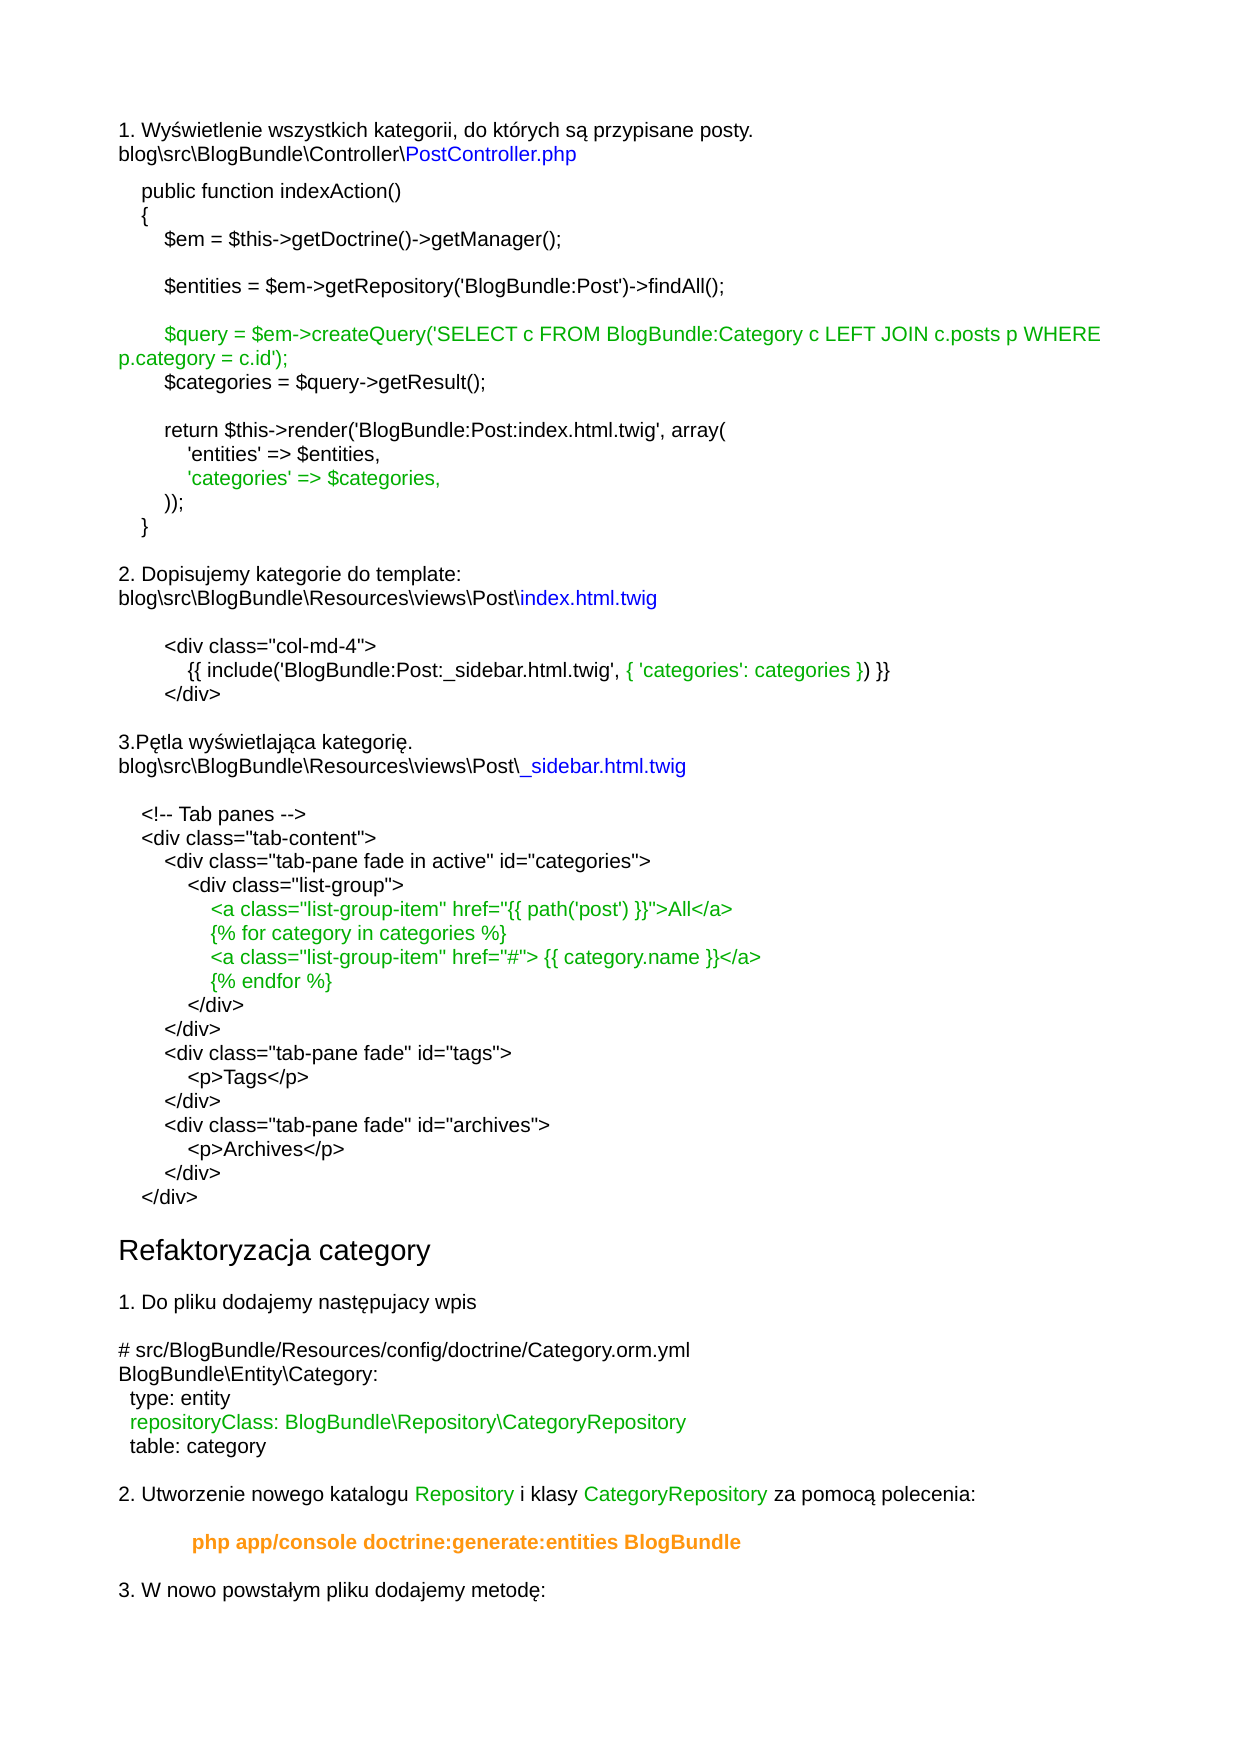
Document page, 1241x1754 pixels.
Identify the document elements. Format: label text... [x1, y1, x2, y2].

text {% for category in categories %} [118, 921, 1122, 945]
text <div class="tab-pane fade" id="tags"> [118, 1041, 1122, 1065]
text blog\src\BlogBundle\Resources\views\Post\index.html.twig [118, 586, 1122, 610]
text {% endfor %} [118, 969, 1122, 993]
text </div> [118, 682, 1122, 706]
text <p>Tags</p> [118, 1065, 1122, 1089]
text )); [118, 490, 1122, 514]
text 2. Dopisujemy kategorie do template: [118, 562, 1122, 586]
text <p>Archives</p> [118, 1137, 1122, 1161]
text <div class="tab-content"> [118, 825, 1122, 849]
text table: category [118, 1434, 1122, 1458]
text blog\src\BlogBundle\Resources\views\Post\_sidebar.html.twig [118, 753, 1122, 777]
text public function indexAction() [118, 178, 1122, 202]
text Refaktoryzacja category [118, 1233, 1122, 1266]
text <div class="tab-pane fade" id="archives"> [118, 1113, 1122, 1137]
text $em = $this->getDoctrine()->getManager(); [118, 226, 1122, 250]
text 3.Pętla wyświetlająca kategorię. [118, 729, 1122, 753]
text 2. Utworzenie nowego katalogu Repository i klasy CategoryRepository za pomocą polecenia: [118, 1482, 1122, 1506]
text <a class="list-group-item" href="#"> {{ category.name }}</a> [118, 945, 1122, 969]
text $query = $em->createQuery('SELECT c FROM BlogBundle:Category c LEFT JOIN c.posts p WHERE p.category = c.id'); [118, 322, 1122, 370]
text <div class="list-group"> [118, 873, 1122, 897]
text </div> [118, 1161, 1122, 1185]
text # src/BlogBundle/Resources/config/doctrine/Category.orm.yml [118, 1338, 1122, 1362]
text <!-- Tab panes --> [118, 801, 1122, 825]
text 1. Do pliku dodajemy następujacy wpis [118, 1290, 1122, 1314]
text php app/console doctrine:generate:entities BlogBundle [118, 1530, 1122, 1554]
text BlogBundle\Entity\Category: [118, 1362, 1122, 1386]
text </div> [118, 993, 1122, 1017]
text </div> [118, 1089, 1122, 1113]
text $entities = $em->getRepository('BlogBundle:Post')->findAll(); [118, 274, 1122, 298]
text 1. Wyświetlenie wszystkich kategorii, do których są przypisane posty. [118, 118, 1122, 142]
text } [118, 514, 1122, 538]
text { [118, 202, 1122, 226]
text </div> [118, 1185, 1122, 1209]
text <div class="col-md-4"> [118, 634, 1122, 658]
text <div class="tab-pane fade in active" id="categories"> [118, 849, 1122, 873]
text blog\src\BlogBundle\Controller\PostController.php [118, 142, 1122, 166]
text 'categories' => $categories, [118, 466, 1122, 490]
text $categories = $query->getResult(); [118, 370, 1122, 394]
text type: entity [118, 1386, 1122, 1410]
text </div> [118, 1017, 1122, 1041]
text 'entities' => $entities, [118, 442, 1122, 466]
text repositoryClass: BlogBundle\Repository\CategoryRepository [118, 1410, 1122, 1434]
text return $this->render('BlogBundle:Post:index.html.twig', array( [118, 418, 1122, 442]
text 3. W nowo powstałym pliku dodajemy metodę: [118, 1578, 1122, 1602]
text <a class="list-group-item" href="{{ path('post') }}">All</a> [118, 897, 1122, 921]
text {{ include('BlogBundle:Post:_sidebar.html.twig', { 'categories': categories }) }} [118, 658, 1122, 682]
